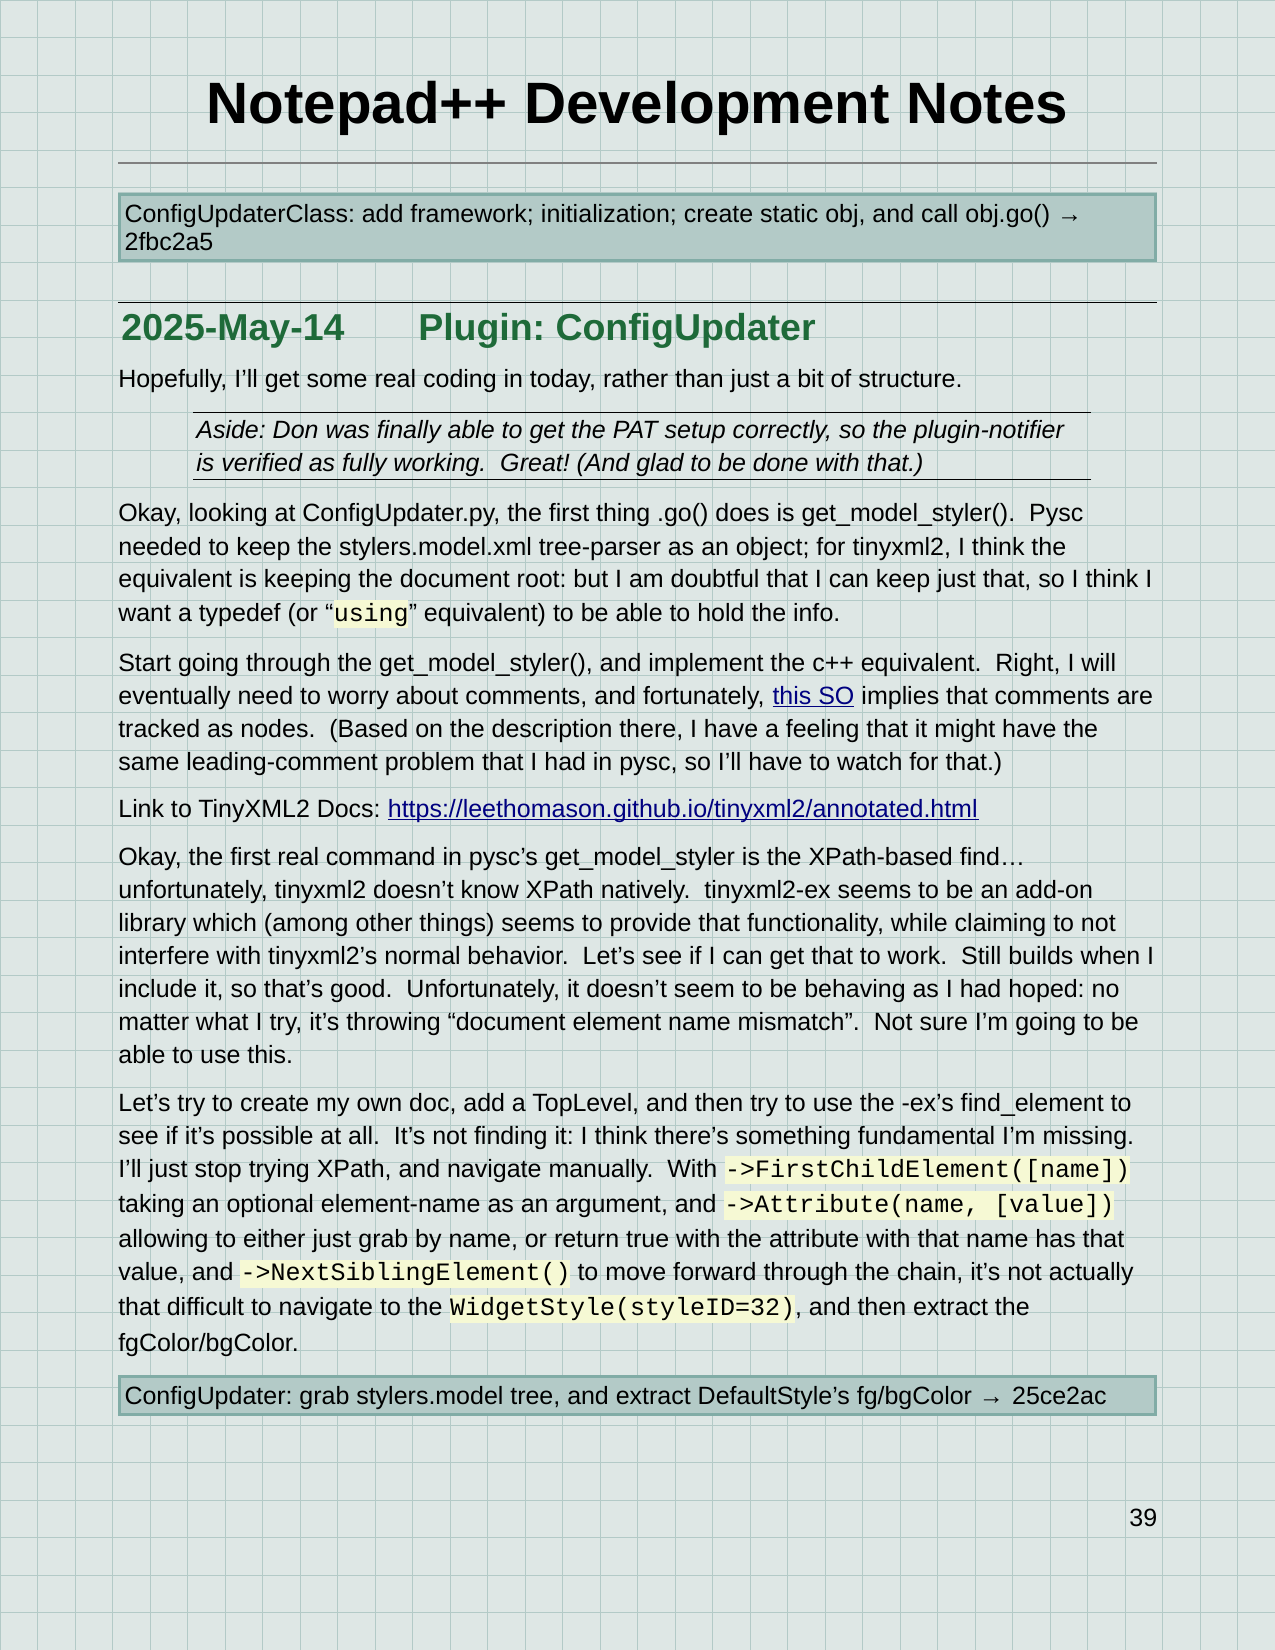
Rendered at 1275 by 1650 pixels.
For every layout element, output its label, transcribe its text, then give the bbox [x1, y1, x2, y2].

text Link to TinyXML2 Docs: https://leethomason.github.io/tinyxml2/annotated.html [118, 794, 1157, 823]
text Okay, looking at ConfigUpdater.py, the first thing .go() does is get_model_styler(). Pysc needed to keep the stylers.model.xml tree-parser as an object; for tinyxml2, I think the equivalent is keeping the document root: but I am doubtful that I can keep just that, so I think I want a typedef (or “using” equivalent) to be able to hold the info. [118, 498, 1157, 628]
text ConfigUpdater: grab stylers.model tree, and extract DefaultStyle’s fg/bgColor → 25ce2ac [121, 1378, 1154, 1413]
text Start going through the get_model_styler(), and implement the c++ equivalent. Right, I will eventually need to worry about comments, and fortunately, this SO implies that comments are tracked as nodes. (Based on the description there, I have a feeling that it might have the same leading-comment problem that I had in pysc, so I’ll have to watch for that.) [118, 648, 1157, 775]
text Aside: Don was finally able to get the PAT setup correctly, so the plugin-notifier is verified as fully working. Great! (And glad to be done with that.) [193, 413, 1091, 479]
text ConfigUpdaterClass: add framework; initialization; create static obj, and call obj.go() → 2fbc2a5 [121, 196, 1154, 259]
text Let’s try to create my own doc, add a TopLevel, and then try to use the -ex’s find_element to see if it’s possible at all. It’s not finding it: I think there’s something fundamental I’m missing. I’ll just stop trying XPath, and navigate manually. With ->FirstChildElement([name]) taking an optional element-name as an argument, and ->Attribute(name, [value]) allowing to either just grab by name, or return true with the attribute with that name has that value, and ->NextSiblingElement() to move forward through the chain, it’s not actually that difficult to navigate to the WidgetStyle(styleID=32), and then extract the fgColor/bgColor. [118, 1088, 1157, 1356]
subtitle 2025-May-14 Plugin: ConfigUpdater [118, 303, 1157, 351]
text Hopefully, I’ll get some real coding in today, rather than just a bit of structure. [118, 364, 1157, 393]
text Okay, the first real command in pysc’s get_model_styler is the XPath-based find… unfortunately, tinyxml2 doesn’t know XPath natively. tinyxml2-ex seems to be an add-on library which (among other things) seems to provide that functionality, while claiming to not interfere with tinyxml2’s normal behavior. Let’s see if I can get that to work. Still builds when I include it, so that’s good. Unfortunately, it doesn’t seem to be behaving as I had hoped: no matter what I try, it’s throwing “document element name mismatch”. Not sure I’m going to be able to use this. [118, 842, 1157, 1069]
